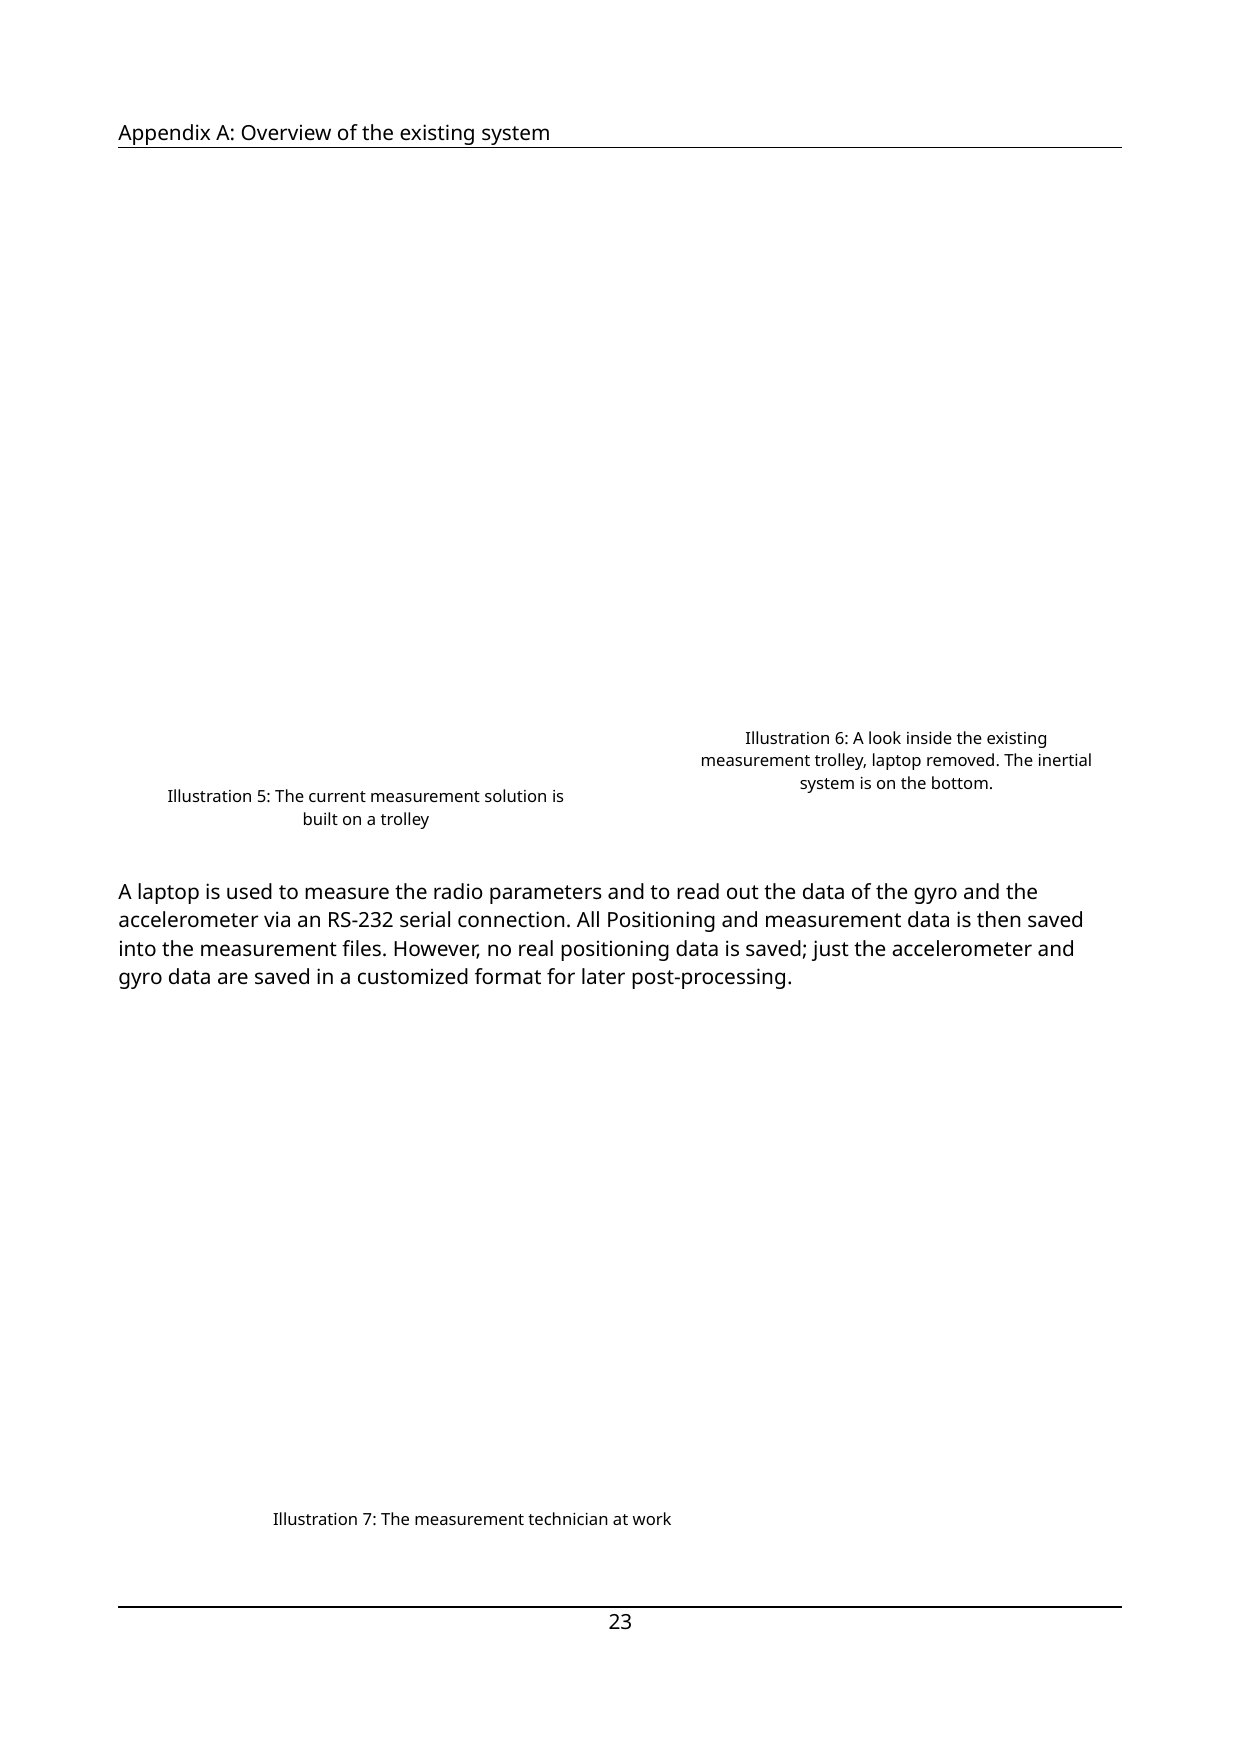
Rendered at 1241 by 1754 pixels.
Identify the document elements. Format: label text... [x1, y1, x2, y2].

text Illustration 5: The current measurement solution is built on a trolley [148, 203, 584, 830]
text A laptop is used to measure the radio parameters and to read out the data of the gyro and the accelerometer via an RS-232 serial connection. All Positioning and measurement data is then saved into the measurement files. However, no real positioning data is saved; just the accelerometer and gyro data are saved in a customized format for later post-processing. [118, 877, 1122, 991]
text Illustration 7: The measurement technician at work [148, 1020, 797, 1530]
text Illustration 6: A look inside the existing measurement trolley, laptop removed. The inertial system is on the bottom. [700, 203, 1093, 794]
